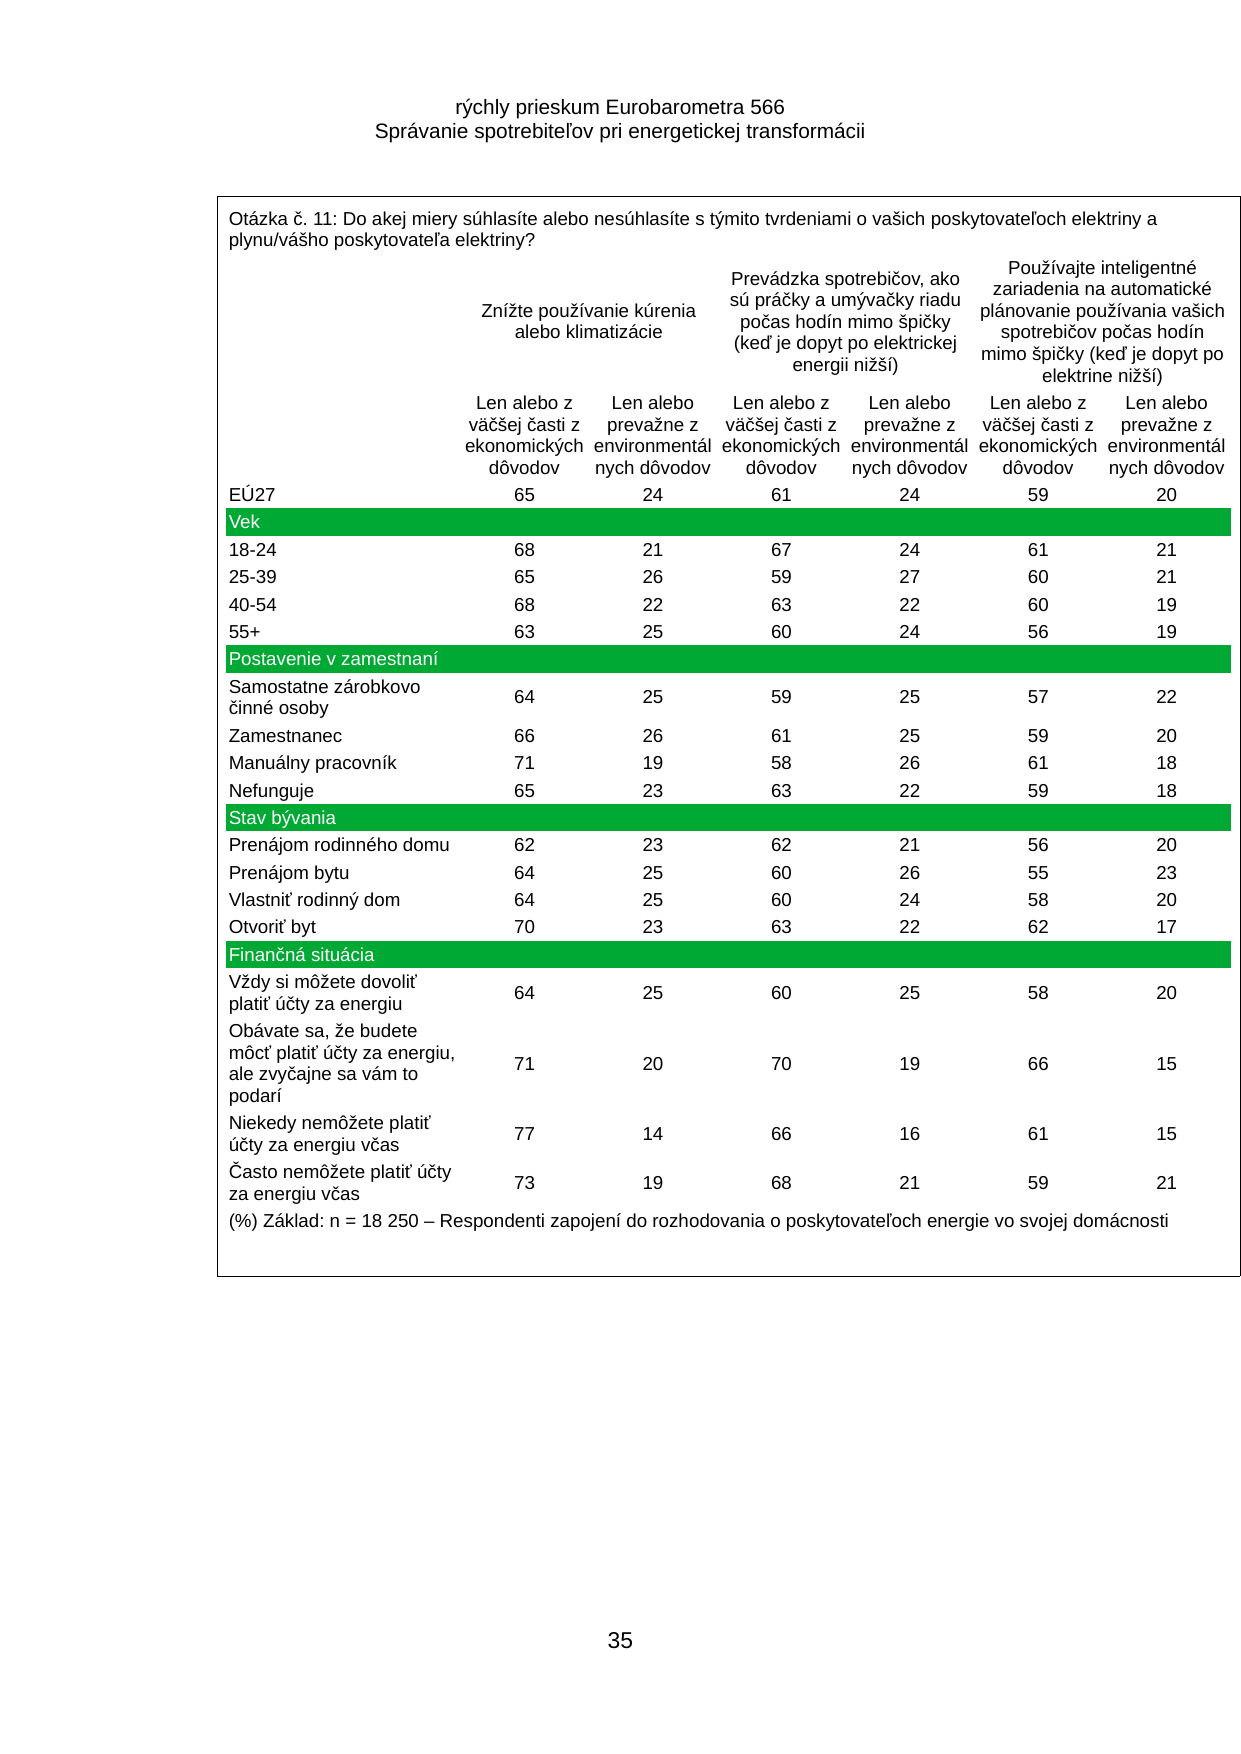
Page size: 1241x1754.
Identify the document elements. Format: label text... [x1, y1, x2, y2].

table_cell 21 [1102, 536, 1231, 563]
table_cell 60 [717, 618, 845, 645]
table_cell 19 [1102, 618, 1231, 645]
table_cell 65 [460, 563, 588, 591]
table_header Otázka č. 11: Do akej miery súhlasíte alebo nesúhlasíte s týmito tvrdeniami o vašich poskytovateľoch elektriny a plynu/vášho poskytovateľa elektriny? [226, 205, 1231, 254]
table_cell 63 [717, 591, 845, 618]
table_cell 58 [974, 886, 1102, 913]
table_cell 24 [845, 618, 974, 645]
table_cell 61 [974, 536, 1102, 563]
table_cell 19 [1102, 591, 1231, 618]
table_cell 25 [589, 859, 717, 886]
table_cell Zamestnanec [226, 722, 460, 749]
table_cell 20 [1102, 831, 1231, 859]
table_cell Postavenie v zamestnaní [226, 645, 1231, 673]
table_cell 16 [845, 1109, 974, 1158]
table_cell 62 [974, 914, 1102, 941]
table_cell (%) Základ: n = 18 250 – Respondenti zapojení do rozhodovania o poskytovateľoch energie vo svojej domácnosti [226, 1207, 1231, 1234]
table_cell 64 [460, 968, 588, 1017]
table_cell 23 [589, 776, 717, 804]
table_cell 61 [717, 481, 845, 508]
table_cell Len alebo z väčšej časti z ekonomických dôvodov [974, 389, 1102, 481]
table_cell 55+ [226, 618, 460, 645]
table_cell 61 [974, 1109, 1102, 1158]
table_cell 26 [589, 563, 717, 591]
table_cell 19 [589, 1158, 717, 1207]
table_cell 71 [460, 1017, 588, 1109]
table_cell 71 [460, 749, 588, 776]
table_cell 19 [589, 749, 717, 776]
table_cell 22 [1102, 673, 1231, 722]
table_cell 40-54 [226, 591, 460, 618]
table_cell 65 [460, 776, 588, 804]
table_cell 22 [589, 591, 717, 618]
table_cell 59 [974, 722, 1102, 749]
table_cell 23 [589, 831, 717, 859]
table_cell EÚ27 [226, 481, 460, 508]
table_cell 66 [717, 1109, 845, 1158]
table_cell 20 [1102, 886, 1231, 913]
table_cell 25 [589, 673, 717, 722]
table_cell 21 [845, 831, 974, 859]
table_cell 65 [460, 481, 588, 508]
table_cell 55 [974, 859, 1102, 886]
table_cell Vlastniť rodinný dom [226, 886, 460, 913]
table_cell 63 [717, 914, 845, 941]
table_cell 20 [1102, 968, 1231, 1017]
table_cell 22 [845, 914, 974, 941]
table_cell 25 [589, 618, 717, 645]
table_cell 23 [589, 914, 717, 941]
table_cell 18-24 [226, 536, 460, 563]
table_cell 17 [1102, 914, 1231, 941]
table_cell Manuálny pracovník [226, 749, 460, 776]
table_cell Prenájom rodinného domu [226, 831, 460, 859]
table_cell Len alebo z väčšej časti z ekonomických dôvodov [460, 389, 588, 481]
table_cell 25 [845, 722, 974, 749]
table_cell Len alebo prevažne z environmentálnych dôvodov [589, 389, 717, 481]
table_cell 59 [974, 776, 1102, 804]
table_cell 64 [460, 859, 588, 886]
table_cell Znížte používanie kúrenia alebo klimatizácie [460, 254, 717, 389]
table_cell 21 [1102, 563, 1231, 591]
table_cell [226, 254, 460, 389]
table_cell Prevádzka spotrebičov, ako sú práčky a umývačky riadu počas hodín mimo špičky (keď je dopyt po elektrickej energii nižší) [717, 254, 974, 389]
table_cell 61 [974, 749, 1102, 776]
table_cell 18 [1102, 749, 1231, 776]
table_cell 26 [589, 722, 717, 749]
table_cell 77 [460, 1109, 588, 1158]
table_cell Stav bývania [226, 804, 1231, 831]
table_cell 60 [974, 563, 1102, 591]
table_cell Vek [226, 508, 1231, 536]
table_cell 15 [1102, 1017, 1231, 1109]
table_cell 66 [460, 722, 588, 749]
table_cell Vždy si môžete dovoliť platiť účty za energiu [226, 968, 460, 1017]
table_cell 68 [717, 1158, 845, 1207]
table_cell 22 [845, 591, 974, 618]
table_cell 58 [974, 968, 1102, 1017]
table_cell Len alebo prevažne z environmentálnych dôvodov [845, 389, 974, 481]
table_cell 70 [717, 1017, 845, 1109]
table_cell 63 [460, 618, 588, 645]
table_cell 60 [717, 968, 845, 1017]
table_cell Finančná situácia [226, 941, 1231, 968]
table_cell 68 [460, 591, 588, 618]
table_cell 21 [1102, 1158, 1231, 1207]
table_cell 18 [1102, 776, 1231, 804]
table_cell 64 [460, 673, 588, 722]
table_cell 60 [717, 859, 845, 886]
table_cell Len alebo z väčšej časti z ekonomických dôvodov [717, 389, 845, 481]
table_cell 20 [1102, 722, 1231, 749]
table_cell 21 [589, 536, 717, 563]
table_cell 26 [845, 749, 974, 776]
table_cell 24 [845, 536, 974, 563]
table_cell 20 [1102, 481, 1231, 508]
table_cell 20 [589, 1017, 717, 1109]
table_cell Nefunguje [226, 776, 460, 804]
table_cell 70 [460, 914, 588, 941]
table_cell 60 [974, 591, 1102, 618]
table_cell 61 [717, 722, 845, 749]
table_cell 59 [974, 481, 1102, 508]
table_cell Často nemôžete platiť účty za energiu včas [226, 1158, 460, 1207]
table_cell 22 [845, 776, 974, 804]
table_cell 68 [460, 536, 588, 563]
table_cell 25 [845, 673, 974, 722]
table_cell Niekedy nemôžete platiť účty za energiu včas [226, 1109, 460, 1158]
table_cell Len alebo prevažne z environmentálnych dôvodov [1102, 389, 1231, 481]
table_cell 14 [589, 1109, 717, 1158]
table_cell 15 [1102, 1109, 1231, 1158]
table_cell 21 [845, 1158, 974, 1207]
table_cell 62 [460, 831, 588, 859]
table_cell 25-39 [226, 563, 460, 591]
table_cell 26 [845, 859, 974, 886]
table_cell 56 [974, 831, 1102, 859]
table_cell 66 [974, 1017, 1102, 1109]
table_cell 56 [974, 618, 1102, 645]
table_cell Používajte inteligentné zariadenia na automatické plánovanie používania vašich spotrebičov počas hodín mimo špičky (keď je dopyt po elektrine nižší) [974, 254, 1231, 389]
table_cell 73 [460, 1158, 588, 1207]
table_cell Prenájom bytu [226, 859, 460, 886]
table_cell Otvoriť byt [226, 914, 460, 941]
table_cell 24 [589, 481, 717, 508]
table_cell 58 [717, 749, 845, 776]
table_cell 19 [845, 1017, 974, 1109]
table_cell 27 [845, 563, 974, 591]
table_cell Samostatne zárobkovo činné osoby [226, 673, 460, 722]
table_cell [226, 389, 460, 481]
table_cell 24 [845, 481, 974, 508]
table_cell 25 [589, 968, 717, 1017]
table_cell 63 [717, 776, 845, 804]
table_cell 25 [589, 886, 717, 913]
table_cell 59 [974, 1158, 1102, 1207]
table_cell 25 [845, 968, 974, 1017]
table_cell 62 [717, 831, 845, 859]
table_cell 60 [717, 886, 845, 913]
table_cell 57 [974, 673, 1102, 722]
table_cell 23 [1102, 859, 1231, 886]
table_cell 64 [460, 886, 588, 913]
table_cell 67 [717, 536, 845, 563]
table_cell 59 [717, 563, 845, 591]
table_cell Obávate sa, že budete môcť platiť účty za energiu, ale zvyčajne sa vám to podarí [226, 1017, 460, 1109]
table_cell 59 [717, 673, 845, 722]
table_cell 24 [845, 886, 974, 913]
